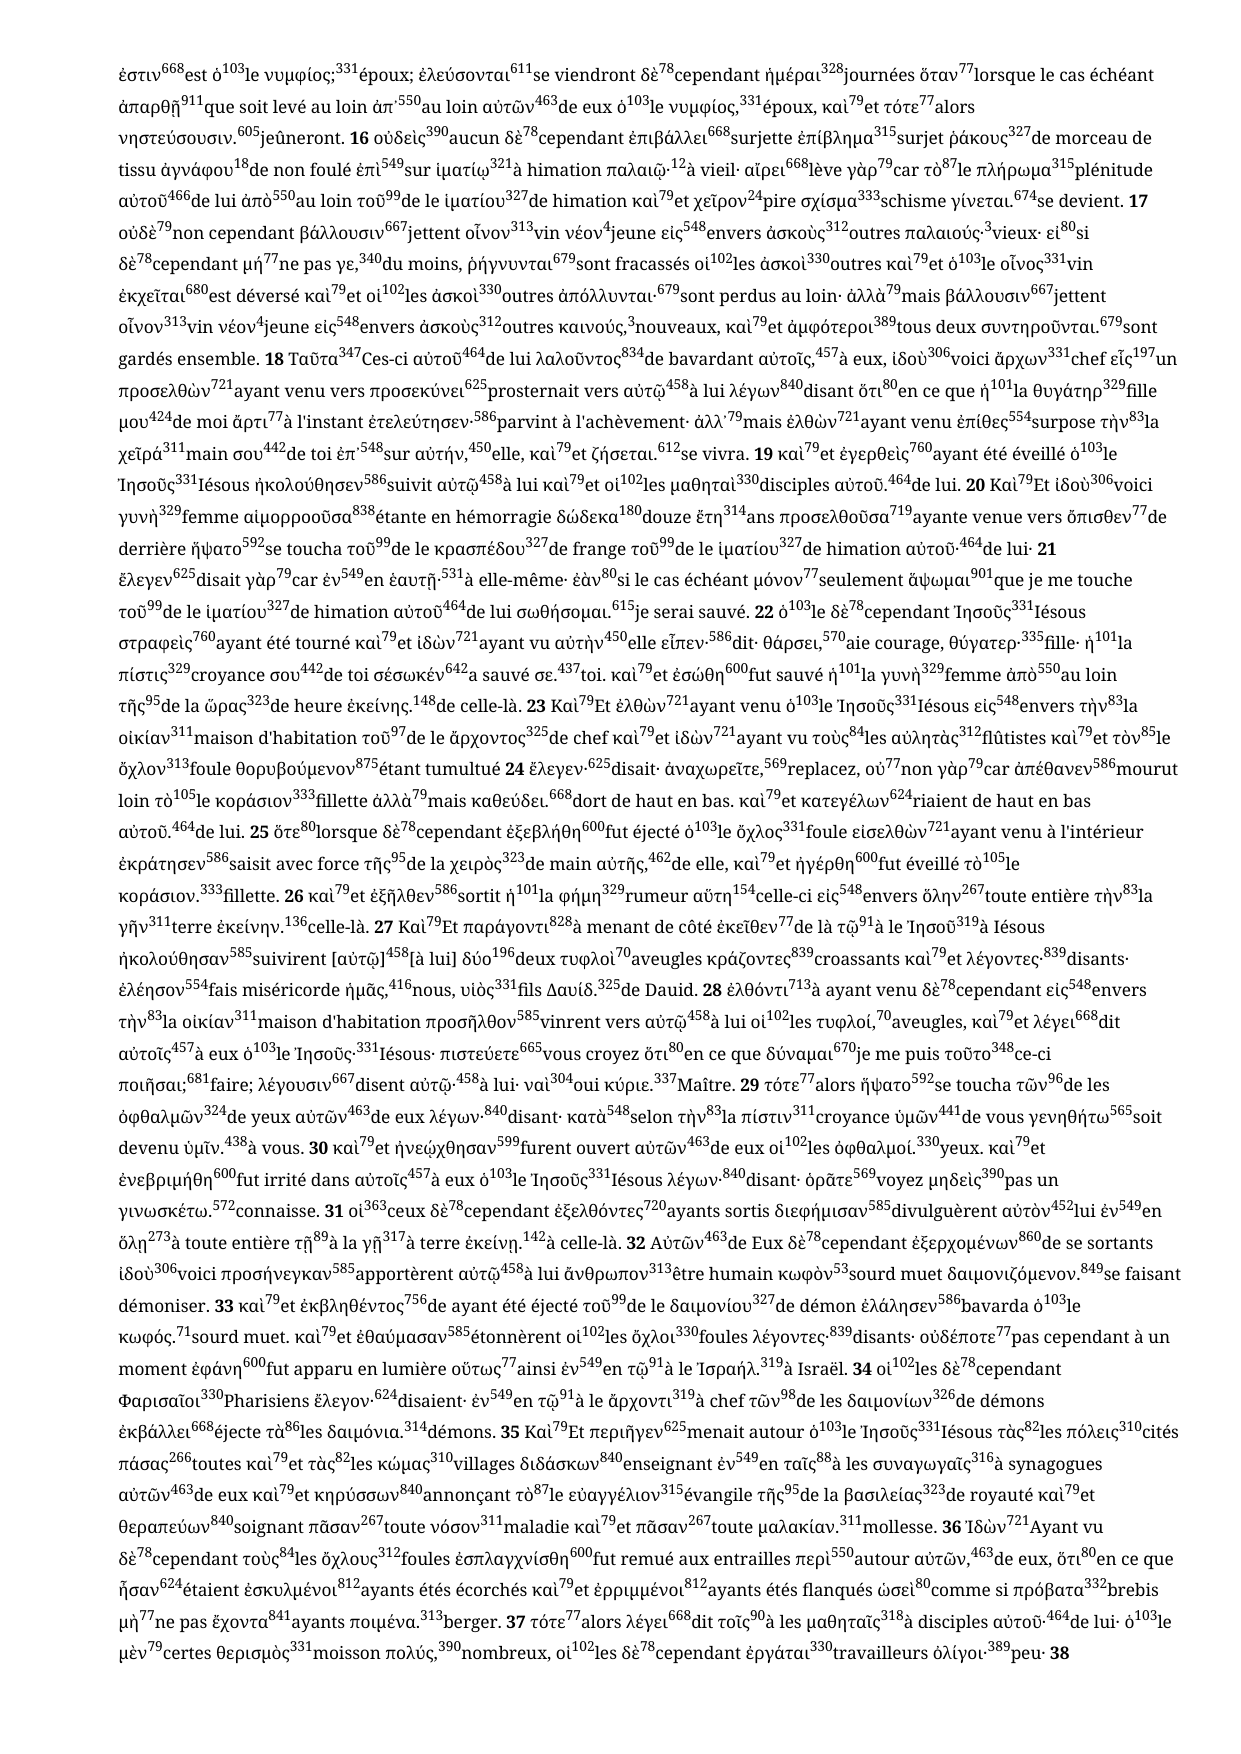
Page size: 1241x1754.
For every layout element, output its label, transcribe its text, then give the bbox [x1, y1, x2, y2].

text 1 Καὶ79Et ἐμβὰς721ayant embarqué εἰς548envers πλοῖον315navire διεπέρασεν586traversa καὶ79et ἦλθεν586vint εἰς548envers τὴν243la ἰδίαν113en propre πόλιν.311cité. 2 καὶ79et ἰδοὺ306voici προσέφερον624apportaient αὐτῷ458à lui παραλυτικὸν53paralytique ἐπὶ550sur κλίνης323de lit βεβλημένον.796ayant été jeté. καὶ79et ἰδὼν721ayant vu ὁ103le Ἰησοῦς331Iésous τὴν83la πίστιν311croyance αὐτῶν463de eux εἶπεν586dit τῷ91à le παραλυτικῷ·59à paralytique· θάρσει,570aie courage, τέκνον,339enfant, ἀφίενταί679sont abandonnés σου442de toi αἱ100les ἁμαρτίαι.328fautes. 3 Καὶ79Et ἰδού306voici τινες389des quelconques τῶν96de les γραμματέων324de lettrés εἶπαν585dirent ἐν549en ἑαυτοῖς·532à eux-mêmes· οὗτος364celui-ci βλασφημεῖ.668blasphème. 4 καὶ79et ἰδὼν721ayant vu ὁ103le Ἰησοῦς331Iésous τὰς82les ἐνθυμήσεις310réflexions en fureurs αὐτῶν463de eux εἶπεν·586dit· ἱνατί77pourquoi ἐνθυμεῖσθε671vous vous réfléchissez en fureur πονηρὰ54méchants ἐν549en ταῖς88à les καρδίαις316à coeurs ὑμῶν;441de vous; 5 τί412quel γάρ79car ἐστιν668est εὐκοπώτερον,49plus facile, εἰπεῖν·681dire· ἀφίενταί679sont abandonnés σου442de toi αἱ100les ἁμαρτίαι,328fautes, ἢ79ou εἰπεῖν·681dire· ἔγειρε570éveille καὶ79et περιπάτει;570piétine autour; 6 ἵνα80afin que δὲ78cependant εἰδῆτε914que vous ayez su ὅτι80en ce que ἐξουσίαν311autorité ἔχει668a ὁ103le υἱὸς331fils τοῦ97de le ἀνθρώπου325de être humain ἐπὶ550sur τῆς95de la γῆς323de terre ἀφιέναι689abandonner ἁμαρτίας310fautes –935– τότε77alors λέγει668dit τῷ91à le παραλυτικῷ·59à paralytique· ἐγερθεὶς760ayant été éveillé ἆρόν554lève σου442de toi τὴν83la κλίνην311lit καὶ79et ὕπαγε570dirige en arrière εἰς548envers τὸν85le οἶκόν313maison σου.442de toi. 7 καὶ79et ἐγερθεὶς760ayant été éveillé ἀπῆλθεν586éloigna εἰς548envers τὸν85le οἶκον313maison αὐτοῦ.464de lui. 8 ἰδόντες720ayants vus δὲ78cependant οἱ102les ὄχλοι330foules ἐφοβήθησαν599furent effrayé καὶ79et ἐδόξασαν585glorifièrent τὸν85le θεὸν313Dieu τὸν480celui δόντα707ayant donné ἐξουσίαν311autorité τοιαύτην136telle τοῖς90à les ἀνθρώποις.318à êtres humains. 9 Καὶ79Et παράγων840menant de côté ὁ103le Ἰησοῦς331Iésous ἐκεῖθεν77de là εἶδεν586vit ἄνθρωπον313être humain καθήμενον849se étant assis ἐπὶ548sur τὸ87le τελώνιον,315bureau de taxes, Μαθθαῖον313Matthaios λεγόμενον,875étant dit, καὶ79et λέγει668dit αὐτῷ·458à lui· ἀκολούθει570suis μοι.420à moi. καὶ79et ἀναστὰς721ayant redressé ἠκολούθησεν586suivit αὐτῷ.458à lui. 10 καὶ79et ἐγένετο592se devint αὐτοῦ464de lui ἀνακειμένου861de se couchant de bas en haut ἐν549en τῇ89à la οἰκίᾳ,317à maison d'habitation, καὶ79et ἰδοὺ306voici πολλοὶ286nombreux τελῶναι330collecteurs de taxes καὶ79et ἁμαρτωλοὶ70fauteurs ἐλθόντες720ayants venus συνανέκειντο630se couchaient de bas en haut ensemble τῷ91à le Ἰησοῦ319à Iésous καὶ79et τοῖς90à les μαθηταῖς318à disciples αὐτοῦ.464de lui. 11 καὶ79et ἰδόντες720ayants vus οἱ102les Φαρισαῖοι330Pharisiens ἔλεγον624disaient τοῖς90à les μαθηταῖς318à disciples αὐτοῦ·464de lui· διὰ548par le fait de τί399quel μετὰ550avec τῶν96de les τελωνῶν324de collecteurs de taxes καὶ79et ἁμαρτωλῶν64de fauteurs ἐσθίει668mange ὁ103le διδάσκαλος331enseignant ὑμῶν;441de vous; 12 Ὁ469Celui δὲ78cependant ἀκούσας721ayant écouté εἶπεν·586dit· οὐ77non χρείαν311besoin ἔχουσιν667ont οἱ363ceux ἰσχύοντες839ayants la ténacité ἰατροῦ325de médecin ἀλλ᾽79mais οἱ363ceux κακῶς77malicieusement ἔχοντες.839ayants. 13 πορευθέντες759ayants étés allés δὲ78cependant μάθετε553apprenez τί412quel ἐστιν·668est· ἔλεος315miséricorde θέλω664je veux καὶ79et οὐ77non θυσίαν·311sacrifice· οὐ77non γὰρ79car ἦλθον582je vins καλέσαι681appeler δικαίους52justes ἀλλ᾽79mais ἁμαρτωλούς.52fauteurs. 14 Τότε77Alors προσέρχονται673se viennent vers αὐτῷ458à lui οἱ102les μαθηταὶ330disciples Ἰωάννου325de Ioannes λέγοντες·839disants· διὰ548par le fait de τί399quel ἡμεῖς430nous καὶ79et οἱ102les Φαρισαῖοι330Pharisiens νηστεύομεν663nous jeûnons [πολλά],374[nombreux], οἱ102les δὲ78cependant μαθηταί330disciples σου442de toi οὐ77non νηστεύουσιν;667jeûnent; 15 καὶ79et εἶπεν586dit αὐτοῖς457à eux ὁ103le Ἰησοῦς·331Iésous· μὴ340ne pas δύνανται673se peuvent οἱ102les υἱοὶ330fils τοῦ97de le νυμφῶνος325de épousaille πενθεῖν689endeuiller ἐφ᾽548sur ὅσον480autant lequel μετ᾽550avec αὐτῶν463de eux ἐστιν668est ὁ103le νυμφίος;331époux; ἐλεύσονται611se viendront δὲ78cependant ἡμέραι328journées ὅταν77lorsque le cas échéant ἀπαρθῇ911que soit levé au loin ἀπ᾽550au loin αὐτῶν463de eux ὁ103le νυμφίος,331époux, καὶ79et τότε77alors νηστεύσουσιν.605jeûneront. 16 οὐδεὶς390aucun δὲ78cependant ἐπιβάλλει668surjette ἐπίβλημα315surjet ῥάκους327de morceau de tissu ἀγνάφου18de non foulé ἐπὶ549sur ἱματίῳ321à himation παλαιῷ·12à vieil· αἴρει668lève γὰρ79car τὸ87le πλήρωμα315plénitude αὐτοῦ466de lui ἀπὸ550au loin τοῦ99de le ἱματίου327de himation καὶ79et χεῖρον24pire σχίσμα333schisme γίνεται.674se devient. 17 οὐδὲ79non cependant βάλλουσιν667jettent οἶνον313vin νέον4jeune εἰς548envers ἀσκοὺς312outres παλαιούς·3vieux· εἰ80si δὲ78cependant μή77ne pas γε,340du moins, ῥήγνυνται679sont fracassés οἱ102les ἀσκοὶ330outres καὶ79et ὁ103le οἶνος331vin ἐκχεῖται680est déversé καὶ79et οἱ102les ἀσκοὶ330outres ἀπόλλυνται·679sont perdus au loin· ἀλλὰ79mais βάλλουσιν667jettent οἶνον313vin νέον4jeune εἰς548envers ἀσκοὺς312outres καινούς,3nouveaux, καὶ79et ἀμφότεροι389tous deux συντηροῦνται.679sont gardés ensemble. 18 Ταῦτα347Ces-ci αὐτοῦ464de lui λαλοῦντος834de bavardant αὐτοῖς,457à eux, ἰδοὺ306voici ἄρχων331chef εἷς197un προσελθὼν721ayant venu vers προσεκύνει625prosternait vers αὐτῷ458à lui λέγων840disant ὅτι80en ce que ἡ101la θυγάτηρ329fille μου424de moi ἄρτι77à l'instant ἐτελεύτησεν·586parvint à l'achèvement· ἀλλ᾽79mais ἐλθὼν721ayant venu ἐπίθες554surpose τὴν83la χεῖρά311main σου442de toi ἐπ᾽548sur αὐτήν,450elle, καὶ79et ζήσεται.612se vivra. 19 καὶ79et ἐγερθεὶς760ayant été éveillé ὁ103le Ἰησοῦς331Iésous ἠκολούθησεν586suivit αὐτῷ458à lui καὶ79et οἱ102les μαθηταὶ330disciples αὐτοῦ.464de lui. 20 Καὶ79Et ἰδοὺ306voici γυνὴ329femme αἱμορροοῦσα838étante en hémorragie δώδεκα180douze ἔτη314ans προσελθοῦσα719ayante venue vers ὄπισθεν77de derrière ἥψατο592se toucha τοῦ99de le κρασπέδου327de frange τοῦ99de le ἱματίου327de himation αὐτοῦ·464de lui· 21 ἔλεγεν625disait γὰρ79car ἐν549en ἑαυτῇ·531à elle-même· ἐὰν80si le cas échéant μόνον77seulement ἅψωμαι901que je me touche τοῦ99de le ἱματίου327de himation αὐτοῦ464de lui σωθήσομαι.615je serai sauvé. 22 ὁ103le δὲ78cependant Ἰησοῦς331Iésous στραφεὶς760ayant été tourné καὶ79et ἰδὼν721ayant vu αὐτὴν450elle εἶπεν·586dit· θάρσει,570aie courage, θύγατερ·335fille· ἡ101la πίστις329croyance σου442de toi σέσωκέν642a sauvé σε.437toi. καὶ79et ἐσώθη600fut sauvé ἡ101la γυνὴ329femme ἀπὸ550au loin τῆς95de la ὥρας323de heure ἐκείνης.148de celle-là. 23 Καὶ79Et ἐλθὼν721ayant venu ὁ103le Ἰησοῦς331Iésous εἰς548envers τὴν83la οἰκίαν311maison d'habitation τοῦ97de le ἄρχοντος325de chef καὶ79et ἰδὼν721ayant vu τοὺς84les αὐλητὰς312flûtistes καὶ79et τὸν85le ὄχλον313foule θορυβούμενον875étant tumultué 24 ἔλεγεν·625disait· ἀναχωρεῖτε,569replacez, οὐ77non γὰρ79car ἀπέθανεν586mourut loin τὸ105le κοράσιον333fillette ἀλλὰ79mais καθεύδει.668dort de haut en bas. καὶ79et κατεγέλων624riaient de haut en bas αὐτοῦ.464de lui. 25 ὅτε80lorsque δὲ78cependant ἐξεβλήθη600fut éjecté ὁ103le ὄχλος331foule εἰσελθὼν721ayant venu à l'intérieur ἐκράτησεν586saisit avec force τῆς95de la χειρὸς323de main αὐτῆς,462de elle, καὶ79et ἠγέρθη600fut éveillé τὸ105le κοράσιον.333fillette. 26 καὶ79et ἐξῆλθεν586sortit ἡ101la φήμη329rumeur αὕτη154celle-ci εἰς548envers ὅλην267toute entière τὴν83la γῆν311terre ἐκείνην.136celle-là. 27 Καὶ79Et παράγοντι828à menant de côté ἐκεῖθεν77de là τῷ91à le Ἰησοῦ319à Iésous ἠκολούθησαν585suivirent [αὐτῷ]458[à lui] δύο196deux τυφλοὶ70aveugles κράζοντες839croassants καὶ79et λέγοντες·839disants· ἐλέησον554fais miséricorde ἡμᾶς,416nous, υἱὸς331fils Δαυίδ.325de Dauid. 28 ἐλθόντι713à ayant venu δὲ78cependant εἰς548envers τὴν83la οἰκίαν311maison d'habitation προσῆλθον585vinrent vers αὐτῷ458à lui οἱ102les τυφλοί,70aveugles, καὶ79et λέγει668dit αὐτοῖς457à eux ὁ103le Ἰησοῦς·331Iésous· πιστεύετε665vous croyez ὅτι80en ce que δύναμαι670je me puis τοῦτο348ce-ci ποιῆσαι;681faire; λέγουσιν667disent αὐτῷ·458à lui· ναὶ304oui κύριε.337Maître. 29 τότε77alors ἥψατο592se toucha τῶν96de les ὀφθαλμῶν324de yeux αὐτῶν463de eux λέγων·840disant· κατὰ548selon τὴν83la πίστιν311croyance ὑμῶν441de vous γενηθήτω565soit devenu ὑμῖν.438à vous. 30 καὶ79et ἠνεῴχθησαν599furent ouvert αὐτῶν463de eux οἱ102les ὀφθαλμοί.330yeux. καὶ79et ἐνεβριμήθη600fut irrité dans αὐτοῖς457à eux ὁ103le Ἰησοῦς331Iésous λέγων·840disant· ὁρᾶτε569voyez μηδεὶς390pas un γινωσκέτω.572connaisse. 31 οἱ363ceux δὲ78cependant ἐξελθόντες720ayants sortis διεφήμισαν585divulguèrent αὐτὸν452lui ἐν549en ὅλῃ273à toute entière τῇ89à la γῇ317à terre ἐκείνῃ.142à celle-là. 32 Αὐτῶν463de Eux δὲ78cependant ἐξερχομένων860de se sortants ἰδοὺ306voici προσήνεγκαν585apportèrent αὐτῷ458à lui ἄνθρωπον313être humain κωφὸν53sourd muet δαιμονιζόμενον.849se faisant démoniser. 33 καὶ79et ἐκβληθέντος756de ayant été éjecté τοῦ99de le δαιμονίου327de démon ἐλάλησεν586bavarda ὁ103le κωφός.71sourd muet. καὶ79et ἐθαύμασαν585étonnèrent οἱ102les ὄχλοι330foules λέγοντες·839disants· οὐδέποτε77pas cependant à un moment ἐφάνη600fut apparu en lumière οὕτως77ainsi ἐν549en τῷ91à le Ἰσραήλ.319à Israël. 34 οἱ102les δὲ78cependant Φαρισαῖοι330Pharisiens ἔλεγον·624disaient· ἐν549en τῷ91à le ἄρχοντι319à chef τῶν98de les δαιμονίων326de démons ἐκβάλλει668éjecte τὰ86les δαιμόνια.314démons. 35 Καὶ79Et περιῆγεν625menait autour ὁ103le Ἰησοῦς331Iésous τὰς82les πόλεις310cités πάσας266toutes καὶ79et τὰς82les κώμας310villages διδάσκων840enseignant ἐν549en ταῖς88à les συναγωγαῖς316à synagogues αὐτῶν463de eux καὶ79et κηρύσσων840annonçant τὸ87le εὐαγγέλιον315évangile τῆς95de la βασιλείας323de royauté καὶ79et θεραπεύων840soignant πᾶσαν267toute νόσον311maladie καὶ79et πᾶσαν267toute μαλακίαν.311mollesse. 36 Ἰδὼν721Ayant vu δὲ78cependant τοὺς84les ὄχλους312foules ἐσπλαγχνίσθη600fut remué aux entrailles περὶ550autour αὐτῶν,463de eux, ὅτι80en ce que ἦσαν624étaient ἐσκυλμένοι812ayants étés écorchés καὶ79et ἐρριμμένοι812ayants étés flanqués ὡσεὶ80comme si πρόβατα332brebis μὴ77ne pas ἔχοντα841ayants ποιμένα.313berger. 37 τότε77alors λέγει668dit τοῖς90à les μαθηταῖς318à disciples αὐτοῦ·464de lui· ὁ103le μὲν79certes θερισμὸς331moisson πολύς,390nombreux, οἱ102les δὲ78cependant ἐργάται330travailleurs ὀλίγοι·389peu· 38 δεήθητε562soyez attachés de lien οὖν79donc τοῦ97de le κυρίου325de Maître τοῦ97de le θερισμοῦ325de moisson ὅπως80de telle manière que ἐκβάλῃ899que éjecte ἐργάτας312travailleurs εἰς548envers τὸν85le θερισμὸν313moisson αὐτοῦ.464de lui. [118, 59, 1181, 1665]
